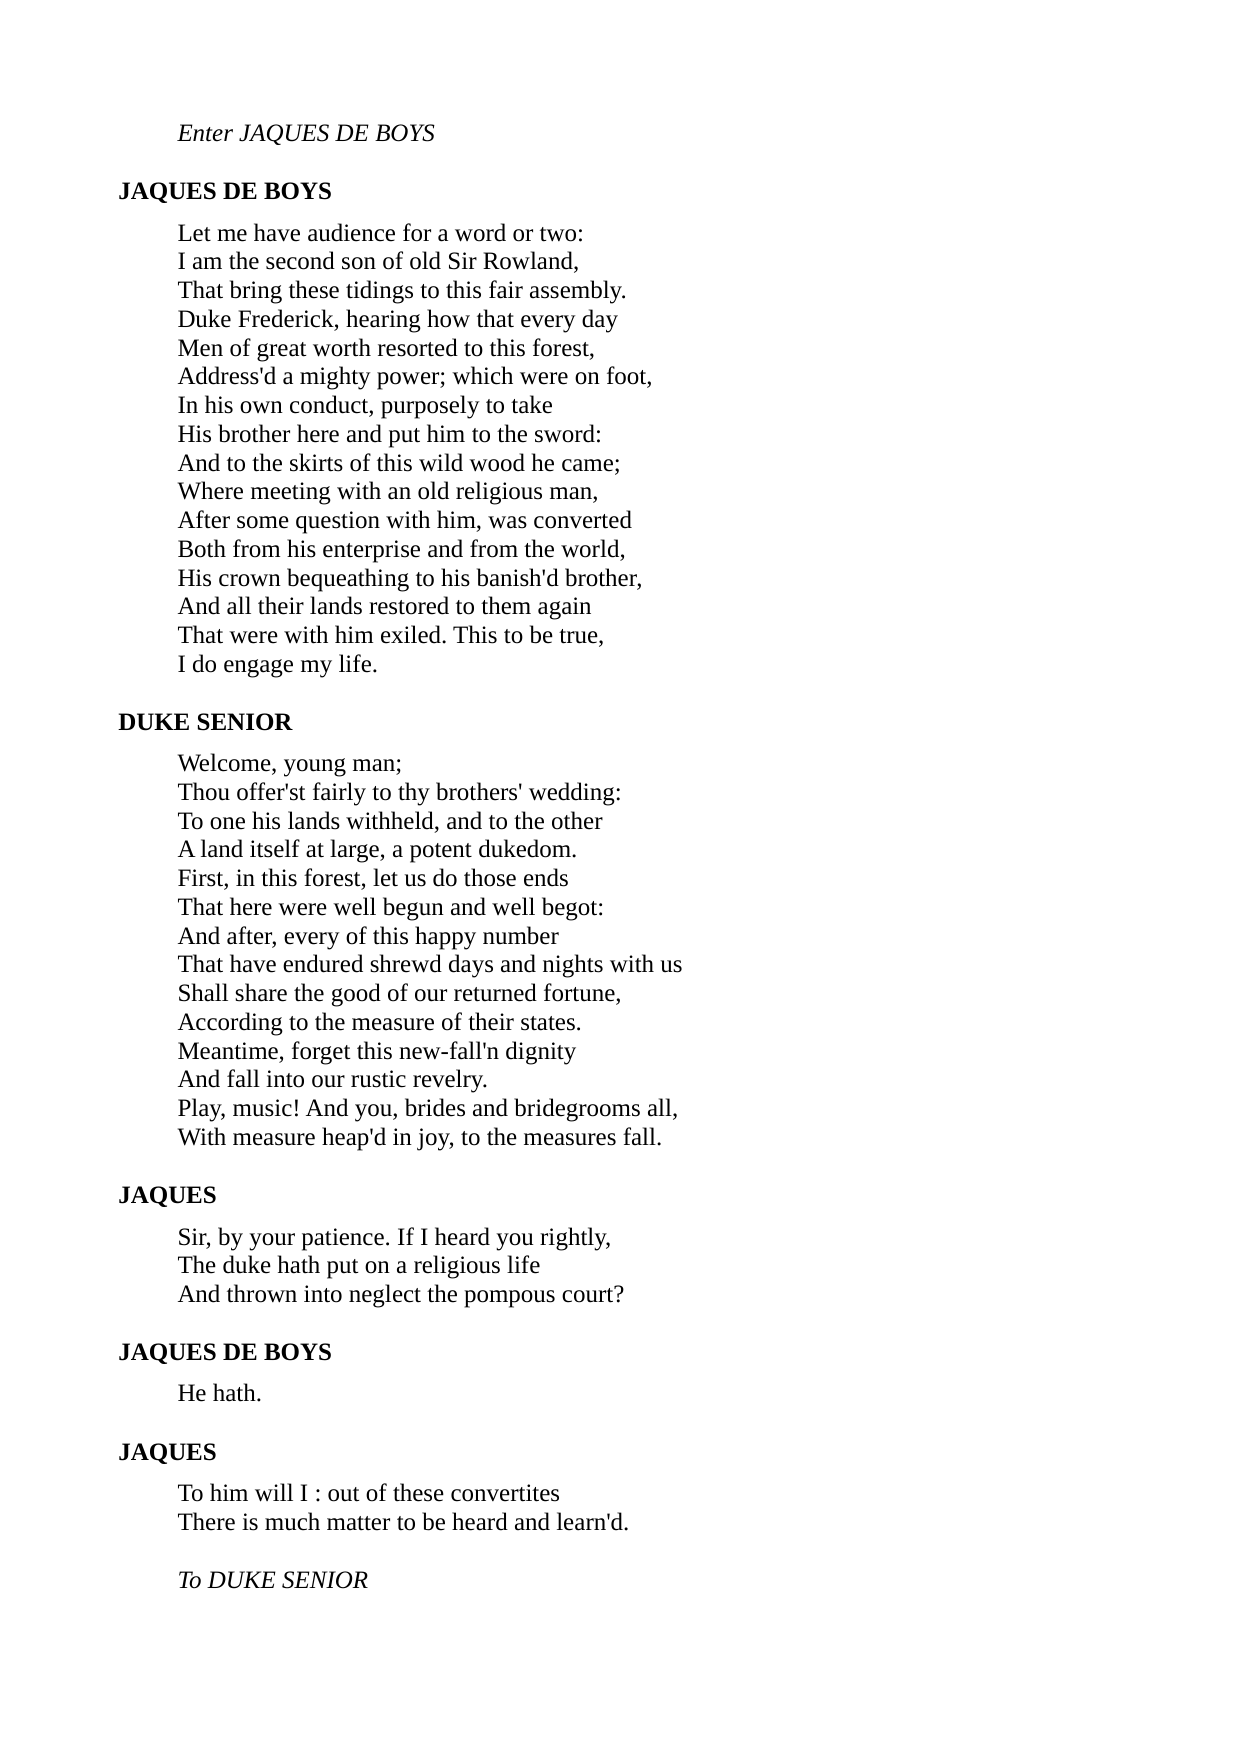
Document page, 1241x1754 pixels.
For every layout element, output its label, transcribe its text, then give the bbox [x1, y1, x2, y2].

text Let me have audience for a word or two: I am the second son of old Sir Rowland, That bring these tidings to this fair assembly. Duke Frederick, hearing how that every day Men of great worth resorted to this forest, Address'd a mighty power; which were on foot, In his own conduct, purposely to take His brother here and put him to the sword: And to the skirts of this wild wood he came; Where meeting with an old religious man, After some question with him, was converted Both from his enterprise and from the world, His crown bequeathing to his banish'd brother, And all their lands restored to them again That were with him exiled. This to be true, I do engage my life. [177, 218, 1063, 678]
text JAQUES [118, 1180, 1122, 1209]
text Welcome, young man; Thou offer'st fairly to thy brothers' wedding: To one his lands withheld, and to the other A land itself at large, a potent dukedom. First, in this forest, let us do those ends That here were well begun and well begot: And after, every of this happy number That have endured shrewd days and nights with us Shall share the good of our returned fortune, According to the measure of their states. Meantime, forget this new-fall'n dignity And fall into our rustic revelry. Play, music! And you, brides and bridegrooms all, With measure heap'd in joy, to the measures fall. [177, 748, 1063, 1151]
text Sir, by your patience. If I heard you rightly, The duke hath put on a religious life And thrown into neglect the pompous court? [177, 1222, 1063, 1308]
text He hath. [177, 1378, 1063, 1407]
text JAQUES [118, 1437, 1122, 1466]
text To him will I : out of these convertites There is much matter to be heard and learn'd. [177, 1478, 1063, 1536]
text Enter JAQUES DE BOYS [177, 118, 1063, 147]
text DUKE SENIOR [118, 707, 1122, 736]
text JAQUES DE BOYS [118, 1337, 1122, 1366]
text To DUKE SENIOR [177, 1565, 1063, 1594]
text JAQUES DE BOYS [118, 176, 1122, 205]
